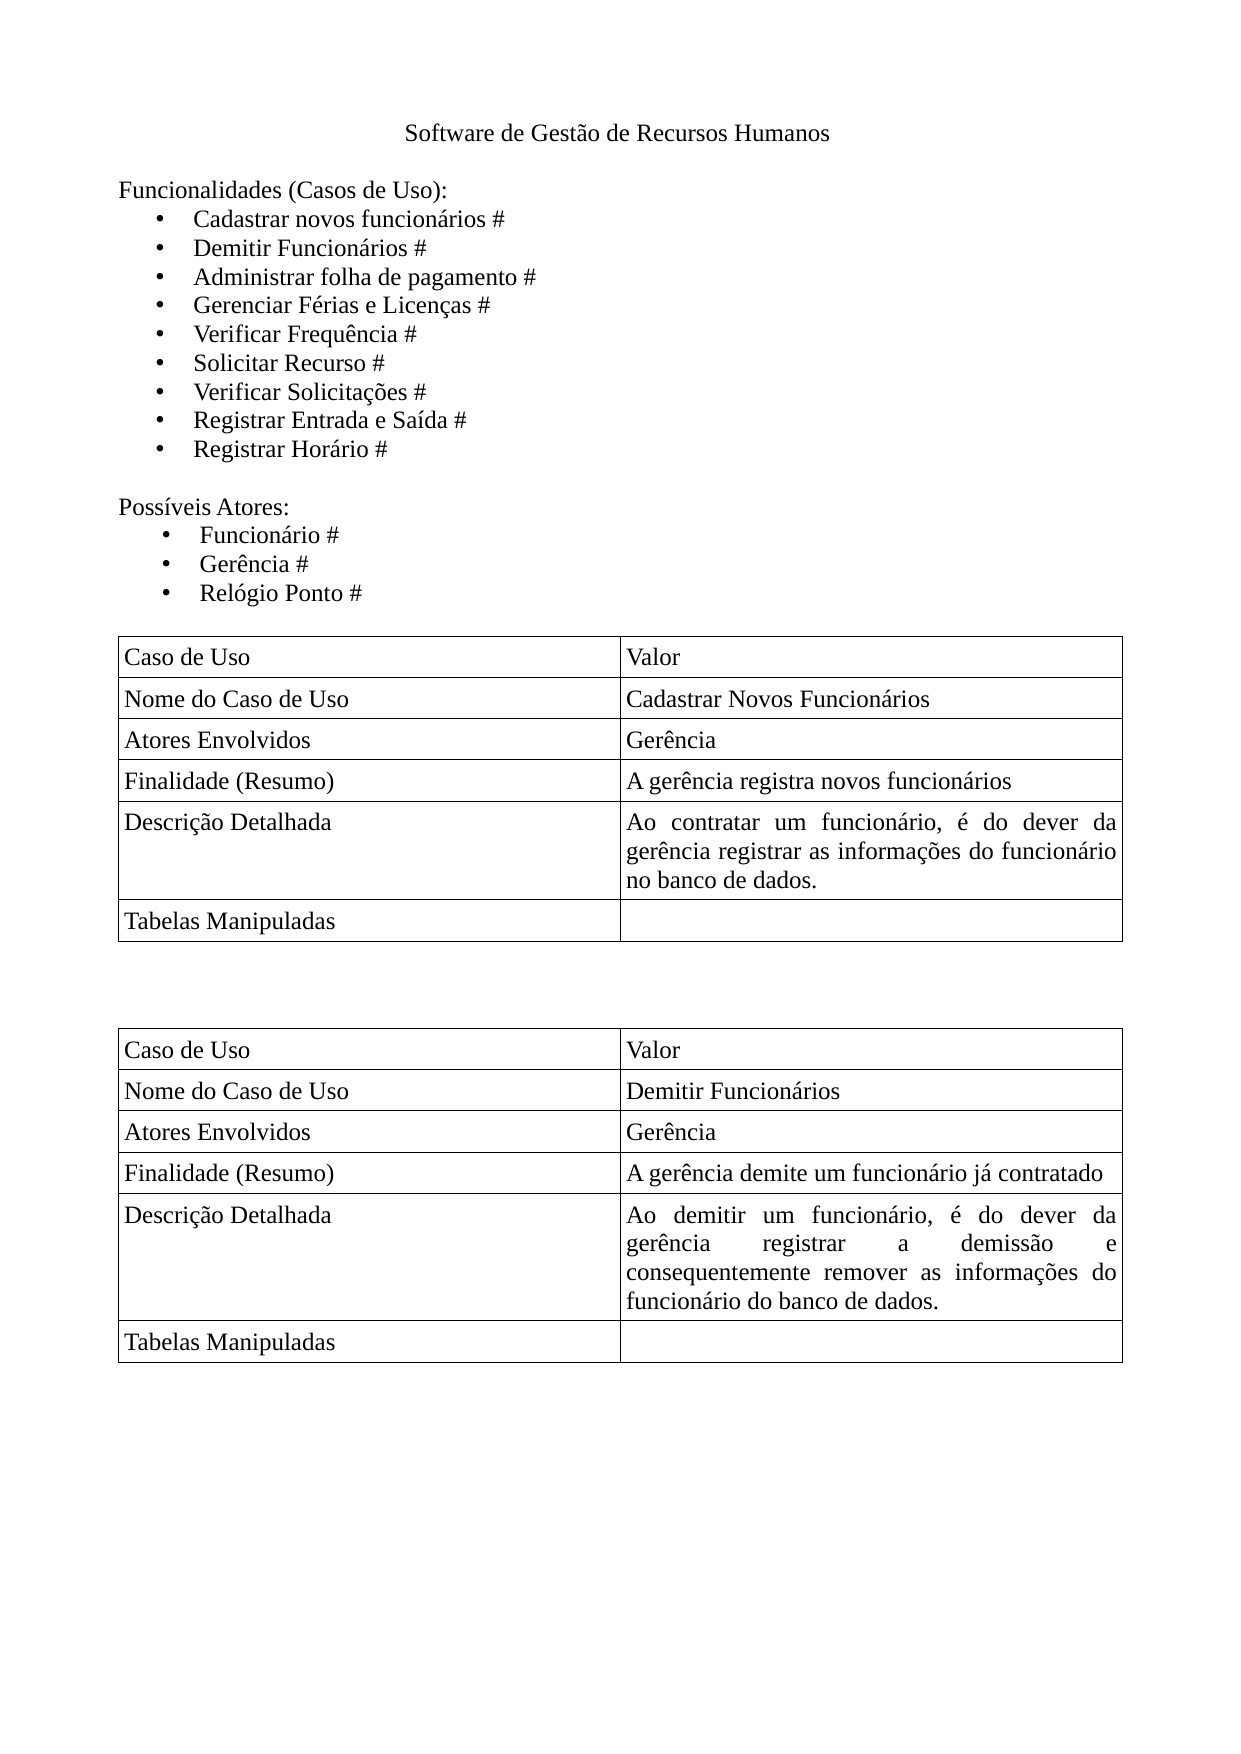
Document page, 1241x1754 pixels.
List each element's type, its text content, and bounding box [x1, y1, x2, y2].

text Possíveis Atores: [118, 492, 1122, 521]
table_header Caso de Uso [119, 1029, 620, 1069]
table_header Caso de Uso [119, 637, 620, 677]
table_cell [621, 900, 1122, 941]
table_cell Demitir Funcionários [621, 1070, 1122, 1110]
table_cell Tabelas Manipuladas [119, 900, 620, 941]
table_header Valor [621, 637, 1122, 677]
list Administrar folha de pagamento # [156, 262, 1122, 291]
table_cell Gerência [621, 1111, 1122, 1152]
list Relógio Ponto # [162, 578, 1122, 607]
list Gerência # [162, 549, 1122, 578]
list Demitir Funcionários # [156, 233, 1122, 262]
table_cell Cadastrar Novos Funcionários [621, 678, 1122, 718]
table_cell A gerência demite um funcionário já contratado [621, 1153, 1122, 1193]
table_cell [621, 1321, 1122, 1362]
list Registrar Horário # [156, 434, 1122, 463]
list Verificar Frequência # [156, 319, 1122, 348]
table_cell Descrição Detalhada [119, 802, 620, 899]
table_cell Ao contratar um funcionário, é do dever da gerência registrar as informações do funcionário no banco de dados. [621, 802, 1122, 899]
list Registrar Entrada e Saída # [156, 406, 1122, 434]
table_cell Atores Envolvidos [119, 1111, 620, 1152]
table_cell Finalidade (Resumo) [119, 1153, 620, 1193]
table_cell Tabelas Manipuladas [119, 1321, 620, 1362]
list Cadastrar novos funcionários # [156, 204, 1122, 233]
table_cell A gerência registra novos funcionários [621, 760, 1122, 801]
list Gerenciar Férias e Licenças # [156, 291, 1122, 319]
table_cell Atores Envolvidos [119, 719, 620, 759]
list Funcionário # [162, 521, 1122, 549]
table_cell Descrição Detalhada [119, 1194, 620, 1320]
list Solicitar Recurso # [156, 348, 1122, 377]
table_cell Nome do Caso de Uso [119, 1070, 620, 1110]
table_cell Finalidade (Resumo) [119, 760, 620, 801]
table_cell Nome do Caso de Uso [119, 678, 620, 718]
table_cell Ao demitir um funcionário, é do dever da gerência registrar a demissão e consequentemente remover as informações do funcionário do banco de dados. [621, 1194, 1122, 1320]
text Software de Gestão de Recursos Humanos [118, 118, 1122, 147]
list Verificar Solicitações # [156, 377, 1122, 406]
text Funcionalidades (Casos de Uso): [118, 176, 1122, 204]
table_cell Gerência [621, 719, 1122, 759]
table_header Valor [621, 1029, 1122, 1069]
